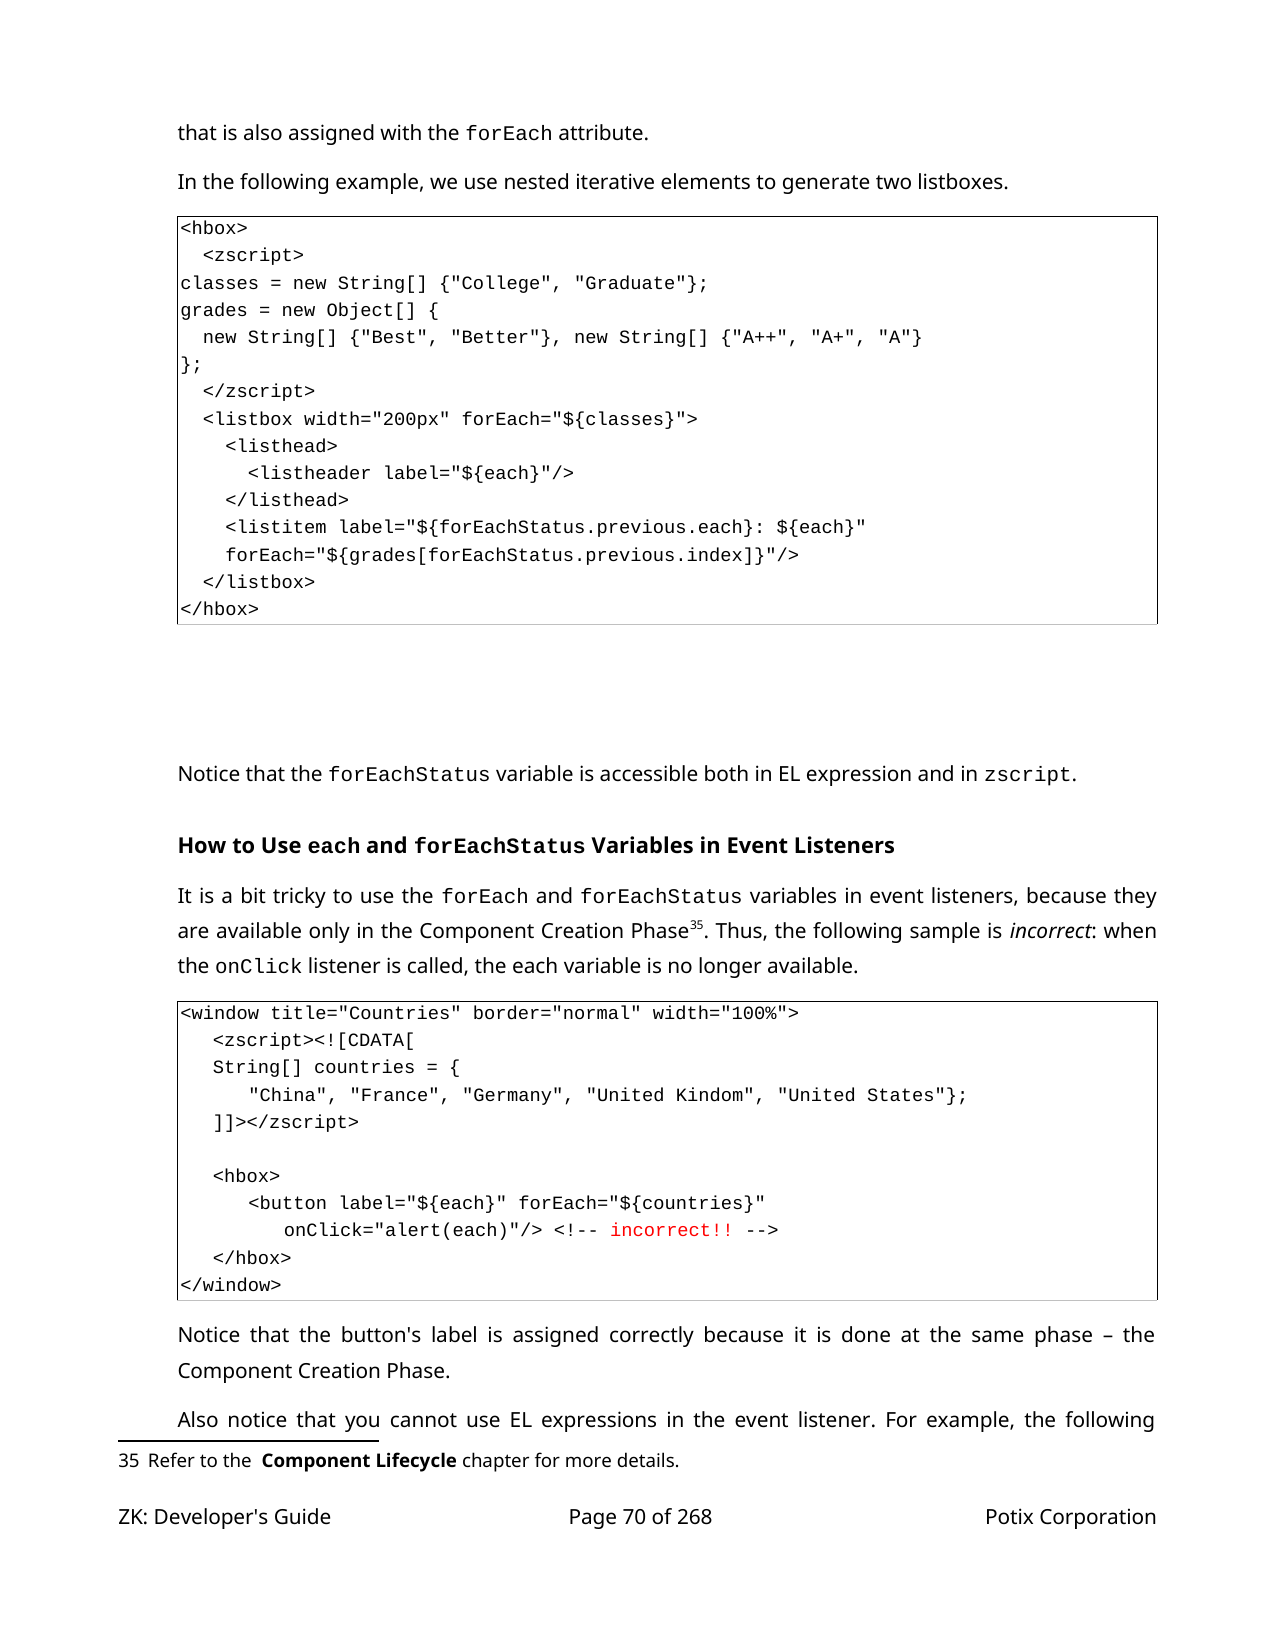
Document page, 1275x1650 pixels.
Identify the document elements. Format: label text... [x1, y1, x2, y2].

text </window> [178, 1273, 1157, 1300]
text "China", "France", "Germany", "United Kindom", "United States"}; [178, 1082, 1157, 1107]
text <zscript><![CDATA[ [178, 1028, 1157, 1052]
text }; [178, 352, 1157, 376]
text <window title="Countries" border="normal" width="100%"> [178, 1002, 1157, 1025]
text forEach="${grades[forEachStatus.previous.index]}"/> [178, 542, 1157, 567]
text </hbox> [178, 1246, 1157, 1270]
text <button label="${each}" forEach="${countries}" [178, 1191, 1157, 1215]
text that is also assigned with the forEach attribute. [177, 118, 1157, 147]
text It is a bit tricky to use the forEach and forEachStatus variables in event listeners, because they are available only in the Component Creation Phase. Thus, the following sample is incorrect: when the onClick listener is called, the each variable is no longer available. [177, 881, 1157, 980]
text classes = new String[] {"College", "Graduate"}; [178, 271, 1157, 295]
text String[] countries = { [178, 1055, 1157, 1079]
text <listbox width="200px" forEach="${classes}"> [178, 406, 1157, 431]
text Notice that the forEachStatus variable is accessible both in EL expression and in zscript. [177, 645, 1157, 788]
text <hbox> [178, 1164, 1157, 1188]
text <listitem label="${forEachStatus.previous.each}: ${each}" [178, 515, 1157, 539]
text In the following example, we use nested iterative elements to generate two listboxes. [177, 167, 1157, 196]
text Refer to the Component Lifecycle chapter for more details. [118, 1447, 1157, 1473]
text </listbox> [178, 569, 1157, 594]
text new String[] {"Best", "Better"}, new String[] {"A++", "A+", "A"} [178, 325, 1157, 349]
text Also notice that you cannot use EL expressions in the event listener. For example, the following [177, 1405, 1157, 1433]
text </zscript> [178, 379, 1157, 403]
text </hbox> [178, 597, 1157, 624]
text <listheader label="${each}"/> [178, 461, 1157, 485]
text <zscript> [178, 243, 1157, 268]
text </listhead> [178, 488, 1157, 512]
text onClick="alert(each)"/> <!-- incorrect!! --> [178, 1218, 1157, 1243]
text grades = new Object[] { [178, 298, 1157, 322]
text ]]></zscript> [178, 1109, 1157, 1134]
subtitle How to Use each and forEachStatus Variables in Event Listeners [177, 830, 1157, 860]
text <listhead> [178, 434, 1157, 458]
text <hbox> [178, 217, 1157, 240]
text Notice that the button's label is assigned correctly because it is done at the same phase – the Component Creation Phase. [177, 1321, 1157, 1384]
